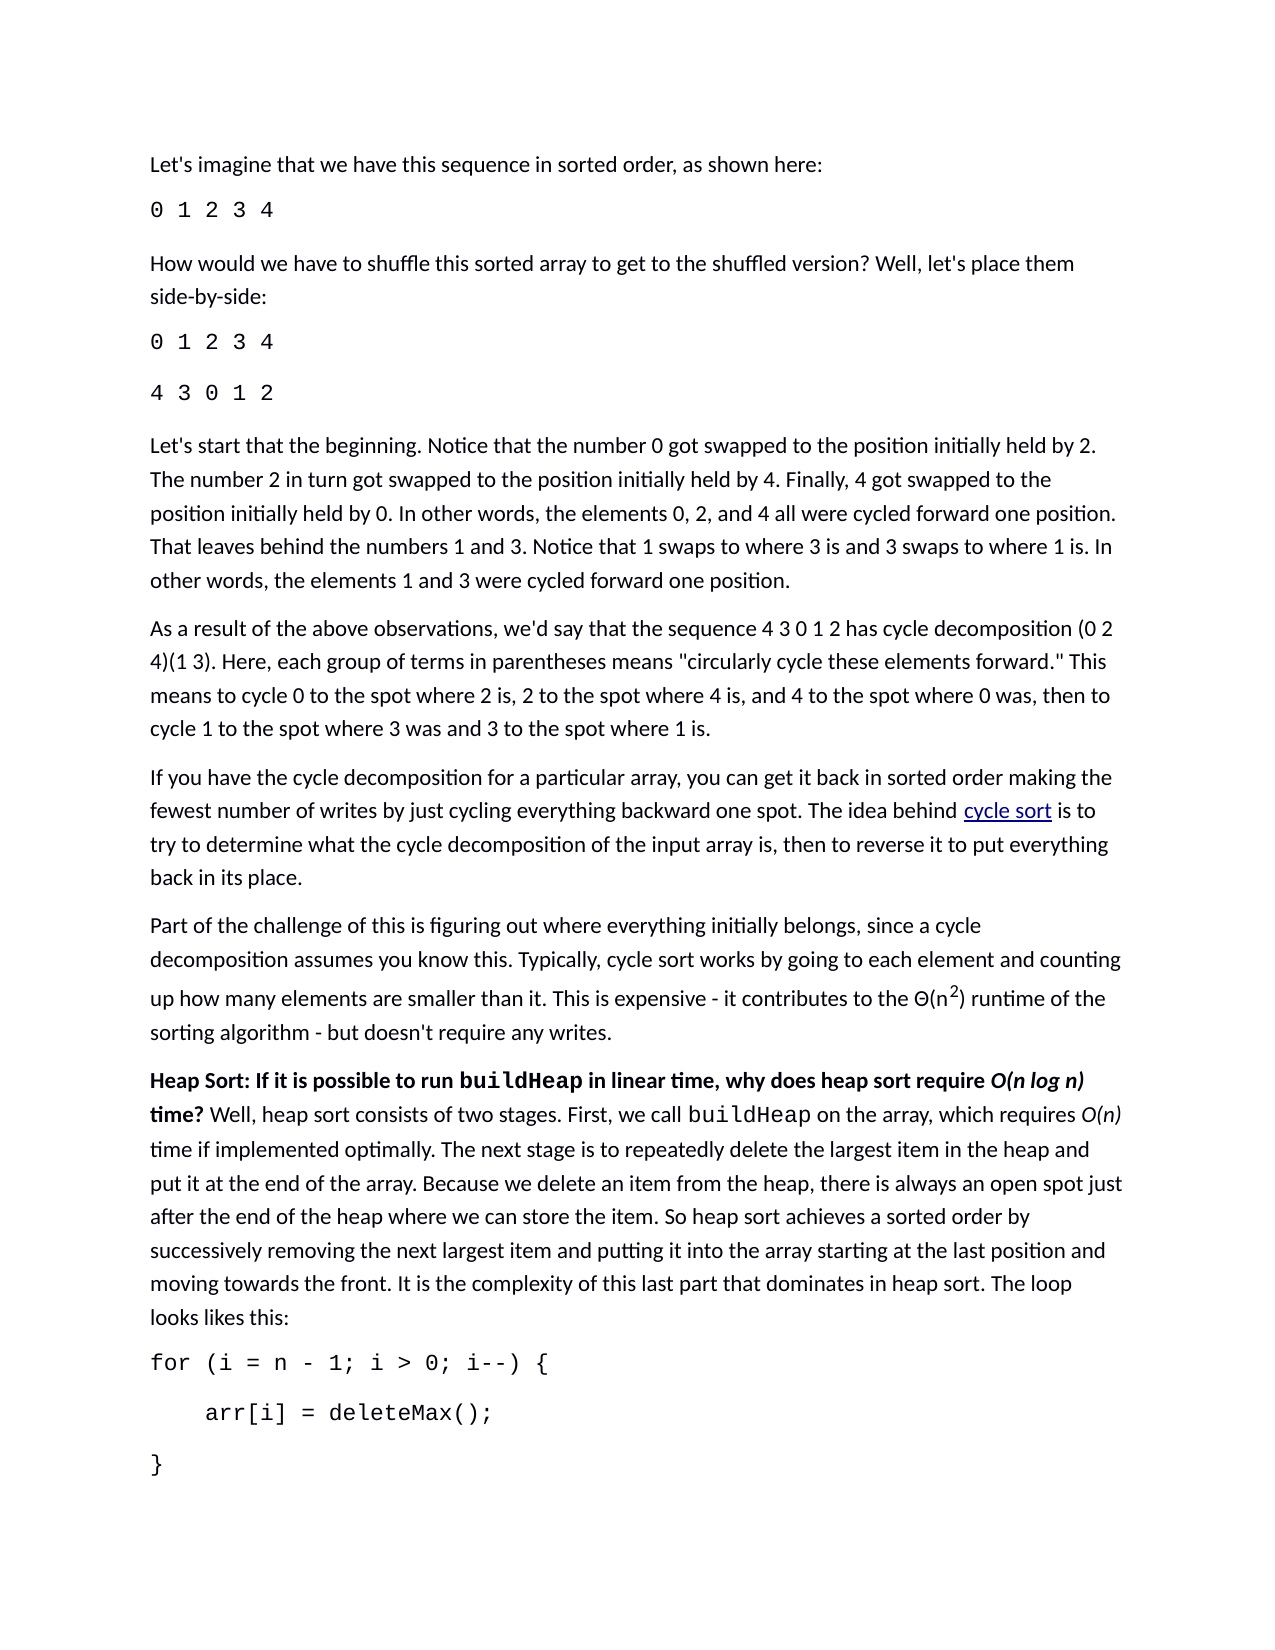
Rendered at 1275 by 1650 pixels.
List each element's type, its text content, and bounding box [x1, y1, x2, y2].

text 4 3 0 1 2 [150, 381, 1125, 407]
text arr[i] = deleteMax(); [150, 1402, 1125, 1428]
text Part of the challenge of this is figuring out where everything initially belongs, since a cycle decomposition assumes you know this. Typically, cycle sort works by going to each element and counting up how many elements are smaller than it. This is expensive - it contributes to the Θ(n2) runtime of the sorting algorithm - but doesn't require any writes. [150, 911, 1125, 1046]
text 0 1 2 3 4 [150, 330, 1125, 356]
text How would we have to shuffle this sorted array to get to the shuffled version? Well, let's place them side-by-side: [150, 249, 1125, 310]
text Let's start that the beginning. Notice that the number 0 got swapped to the position initially held by 2. The number 2 in turn got swapped to the position initially held by 4. Finally, 4 got swapped to the position initially held by 0. In other words, the elements 0, 2, and 4 all were cycled forward one position. That leaves behind the numbers 1 and 3. Notice that 1 swaps to where 3 is and 3 swaps to where 1 is. In other words, the elements 1 and 3 were cycled forward one position. [150, 432, 1125, 594]
text If you have the cycle decomposition for a particular array, you can get it back in sorted order making the fewest number of writes by just cycling everything backward one spot. The idea behind cycle sort is to try to determine what the cycle decomposition of the input array is, then to reverse it to put everything back in its place. [150, 763, 1125, 891]
text Let's imagine that we have this sequence in sorted order, as shown here: [150, 150, 1125, 178]
text for (i = n - 1; i > 0; i--) { [150, 1351, 1125, 1377]
text Heap Sort: If it is possible to run buildHeap in linear time, why does heap sort require O(n log n) time? Well, heap sort consists of two stages. First, we call buildHeap on the array, which requires O(n) time if implemented optimally. The next stage is to repeatedly delete the largest item in the heap and put it at the end of the array. Because we delete an item from the heap, there is always an open spot just after the end of the heap where we can store the item. So heap sort achieves a sorted order by successively removing the next largest item and putting it into the array starting at the last position and moving towards the front. It is the complexity of this last part that dominates in heap sort. The loop looks likes this: [150, 1066, 1125, 1331]
text } [150, 1452, 1125, 1478]
text As a result of the above observations, we'd say that the sequence 4 3 0 1 2 has cycle decomposition (0 2 4)(1 3). Here, each group of terms in parentheses means "circularly cycle these elements forward." This means to cycle 0 to the spot where 2 is, 2 to the spot where 4 is, and 4 to the spot where 0 was, then to cycle 1 to the spot where 3 was and 3 to the spot where 1 is. [150, 614, 1125, 743]
text 0 1 2 3 4 [150, 198, 1125, 224]
